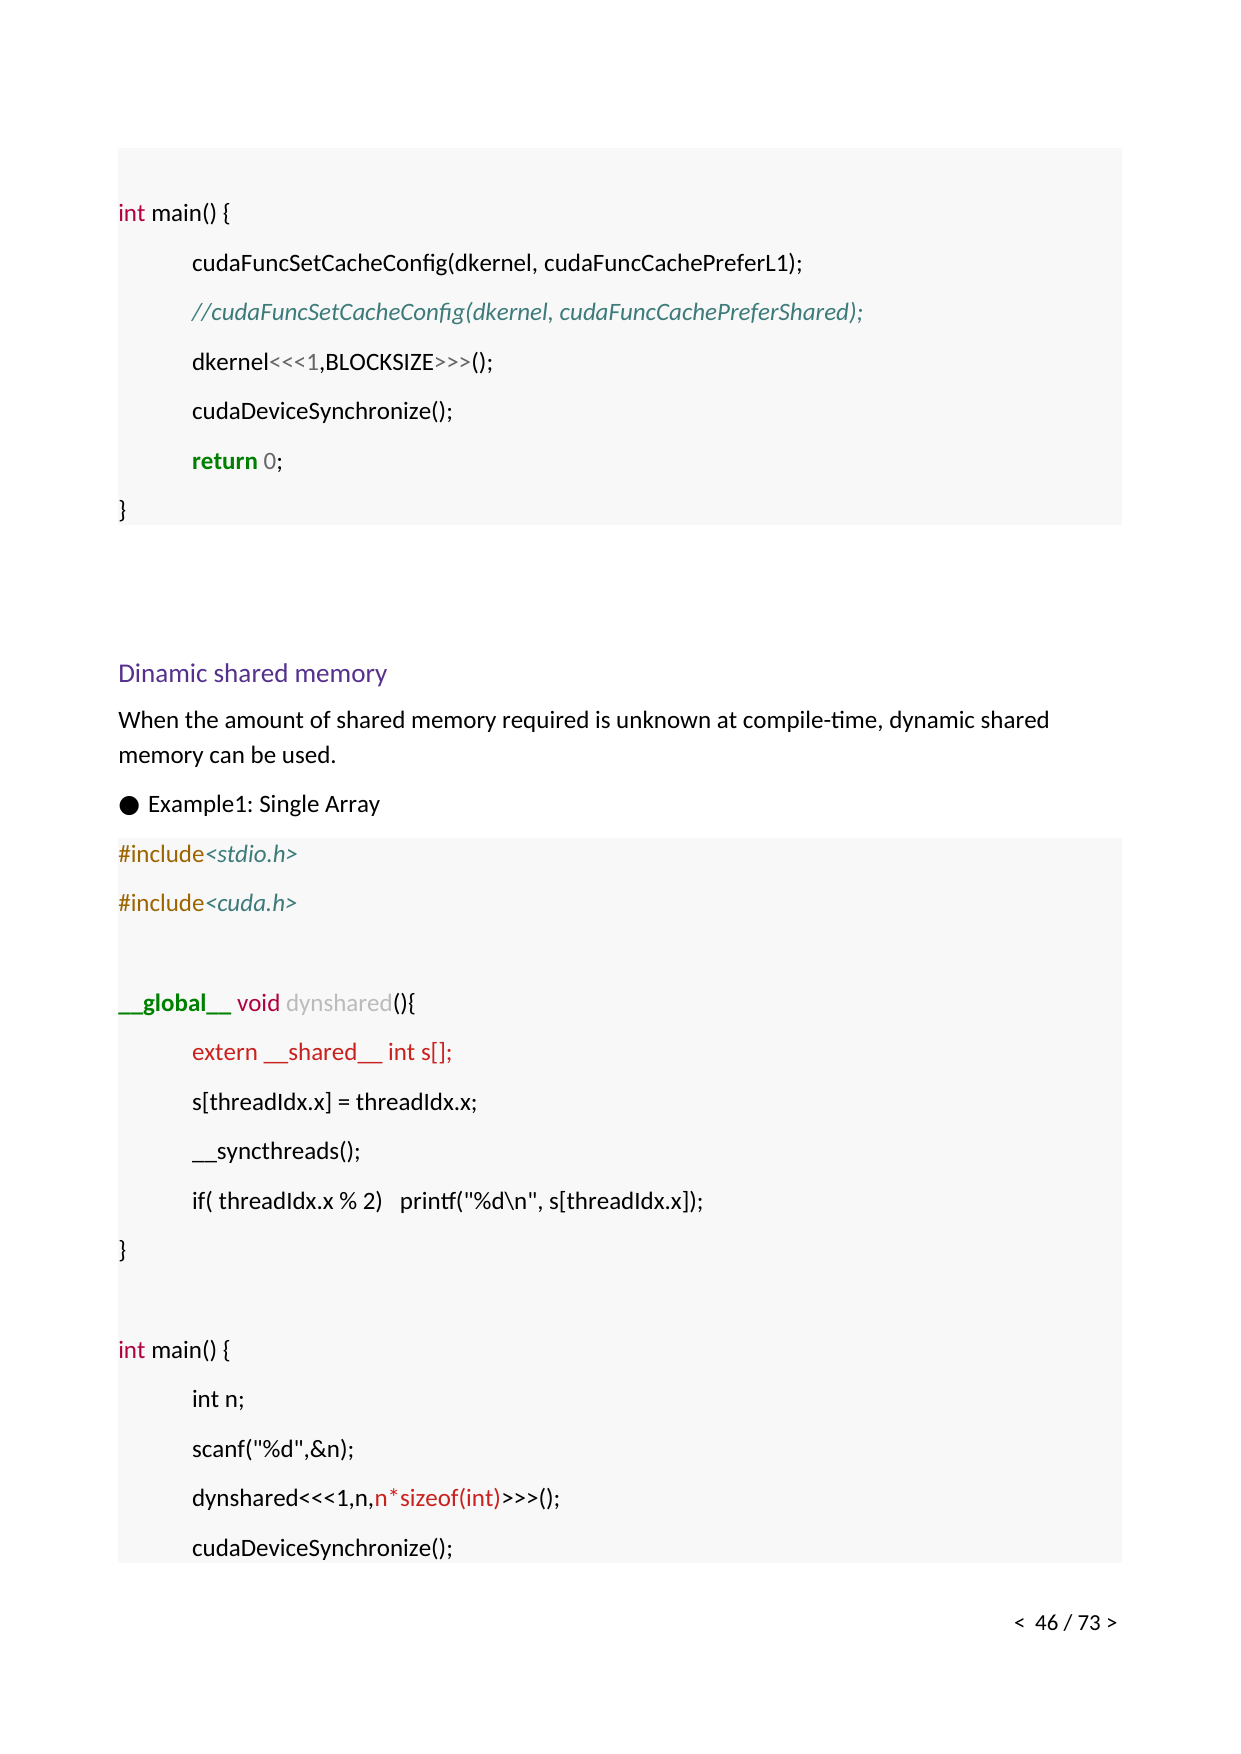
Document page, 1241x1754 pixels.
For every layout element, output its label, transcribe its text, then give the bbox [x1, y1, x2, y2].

text return 0; [118, 445, 1122, 476]
text } [118, 495, 1122, 525]
text //cudaFuncSetCacheConfig(dkernel, cudaFuncCachePreferShared); [118, 296, 1122, 327]
text if( threadIdx.x % 2) printf("%d\n", s[threadIdx.x]); [118, 1185, 1122, 1216]
text extern __shared__ int s[]; [118, 1036, 1122, 1067]
text cudaDeviceSynchronize(); [118, 1532, 1122, 1563]
text } [118, 1234, 1122, 1265]
text cudaFuncSetCacheConfig(dkernel, cudaFuncCachePreferL1); [118, 247, 1122, 277]
text #include<cuda.h> [118, 887, 1122, 918]
text __global__ void dynshared(){ [118, 987, 1122, 1017]
text dynshared<<<1,n,n*sizeof(int)>>>(); [118, 1482, 1122, 1513]
text dkernel<<<1,BLOCKSIZE>>>(); [118, 346, 1122, 376]
text scanf("%d",&n); [118, 1433, 1122, 1463]
text int main() { [118, 197, 1122, 228]
text __syncthreads(); [118, 1135, 1122, 1166]
text int n; [118, 1383, 1122, 1414]
text ● Example1: Single Array [118, 788, 1122, 819]
text cudaDeviceSynchronize(); [118, 396, 1122, 426]
text s[threadIdx.x] = threadIdx.x; [118, 1086, 1122, 1116]
text When the amount of shared memory required is unknown at compile-time, dynamic shared memory can be used. [118, 704, 1122, 769]
subtitle Dinamic shared memory [118, 656, 1122, 689]
text int main() { [118, 1334, 1122, 1364]
text #include<stdio.h> [118, 838, 1122, 868]
